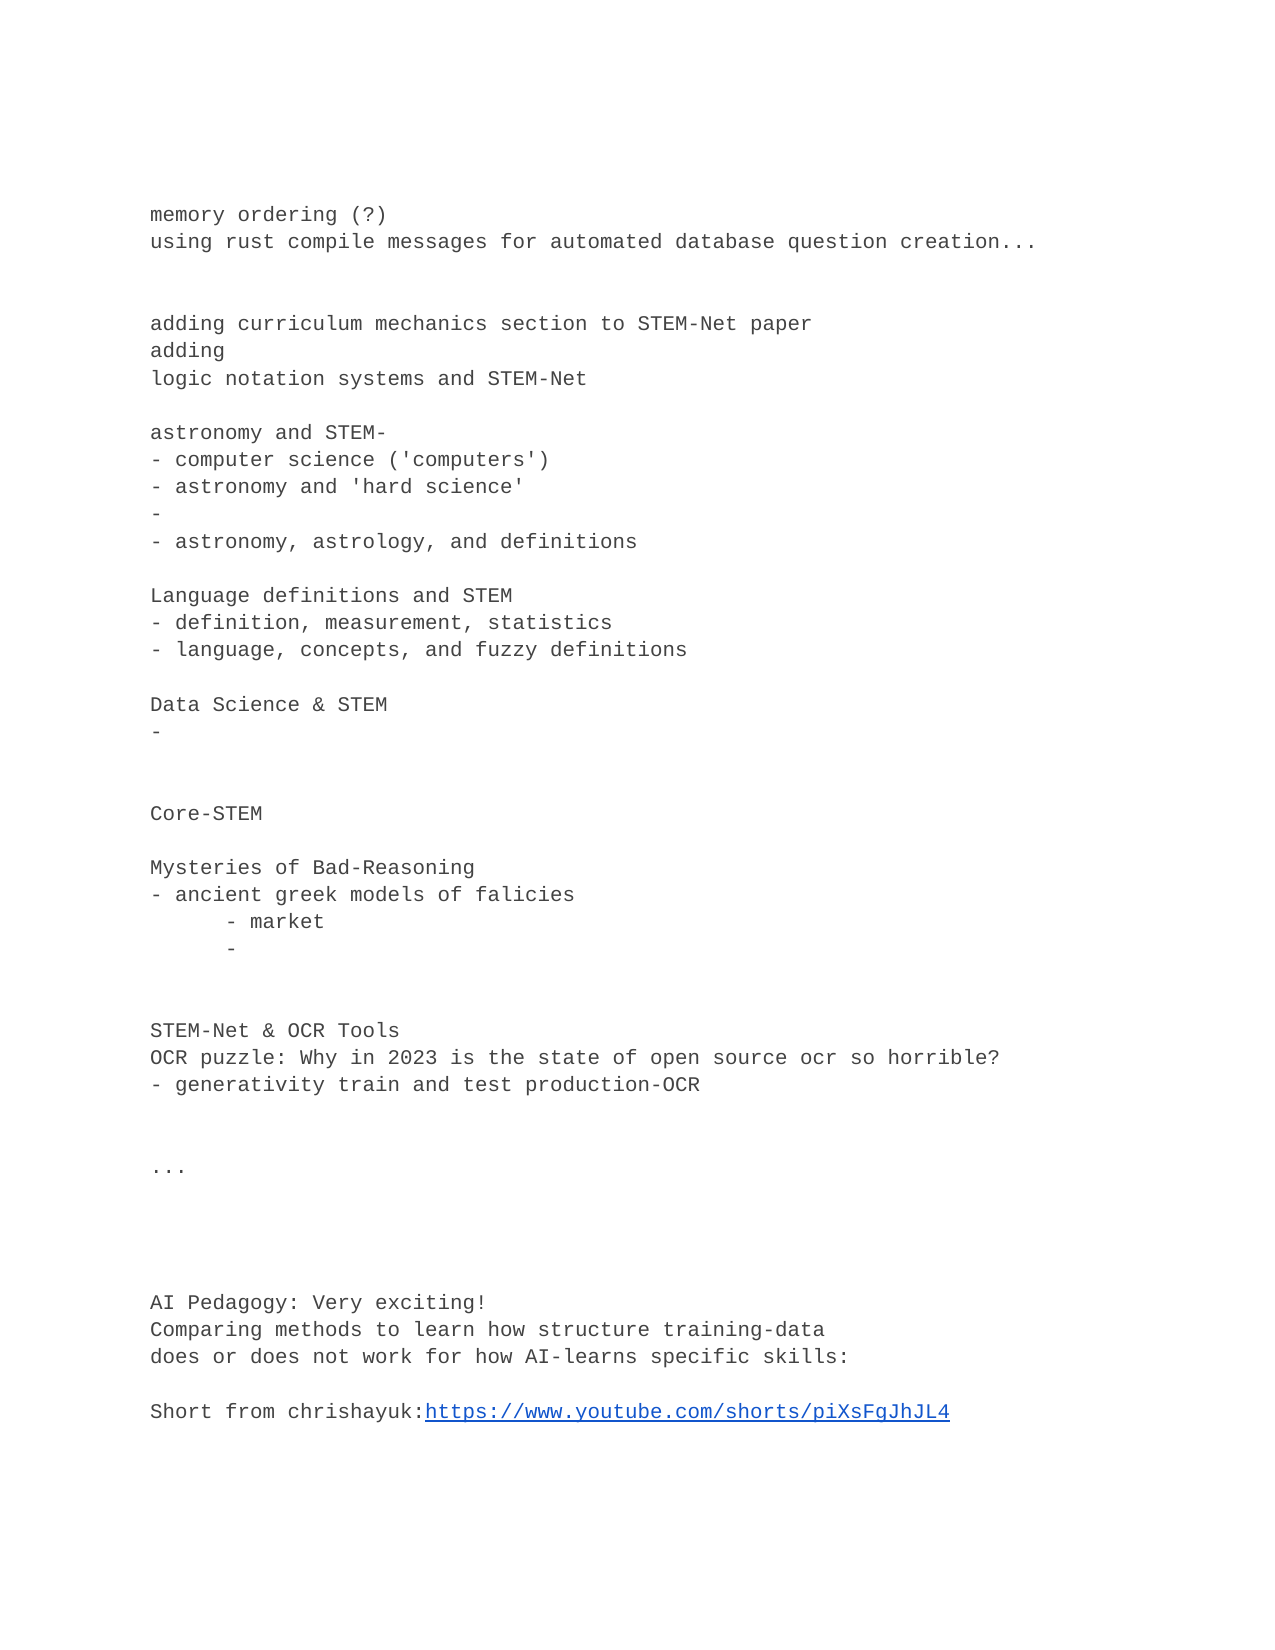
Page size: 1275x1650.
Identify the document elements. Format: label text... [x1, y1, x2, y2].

text logic notation systems and STEM-Net [150, 367, 1125, 391]
text - astronomy, astrology, and definitions [150, 531, 1125, 554]
text does or does not work for how AI-learns specific skills: [150, 1346, 1125, 1370]
text Core-STEM [150, 802, 1125, 826]
text Language definitions and STEM [150, 585, 1125, 609]
text - [150, 938, 1125, 962]
text - astronomy and 'hard science' [150, 476, 1125, 500]
text using rust compile messages for automated database question creation... [150, 232, 1125, 255]
text - [150, 503, 1125, 527]
text ... [150, 1156, 1125, 1179]
text adding curriculum mechanics section to STEM-Net paper [150, 313, 1125, 337]
text memory ordering (?) [150, 204, 1125, 228]
text AI Pedagogy: Very exciting! [150, 1292, 1125, 1316]
text - language, concepts, and fuzzy definitions [150, 639, 1125, 663]
text - ancient greek models of falicies [150, 884, 1125, 908]
text adding [150, 340, 1125, 364]
text Comparing methods to learn how structure training-data [150, 1319, 1125, 1343]
text - [150, 721, 1125, 744]
text - market [150, 911, 1125, 935]
text - generativity train and test production-OCR [150, 1074, 1125, 1098]
text Data Science & STEM [150, 694, 1125, 717]
text Short from chrishayuk:https://www.youtube.com/shorts/piXsFgJhJL4 [150, 1401, 1125, 1424]
text Mysteries of Bad-Reasoning [150, 857, 1125, 881]
text - computer science ('computers') [150, 449, 1125, 473]
text astronomy and STEM- [150, 422, 1125, 446]
text OCR puzzle: Why in 2023 is the state of open source ocr so horrible? [150, 1047, 1125, 1071]
text STEM-Net & OCR Tools [150, 1020, 1125, 1044]
text - definition, measurement, statistics [150, 612, 1125, 636]
